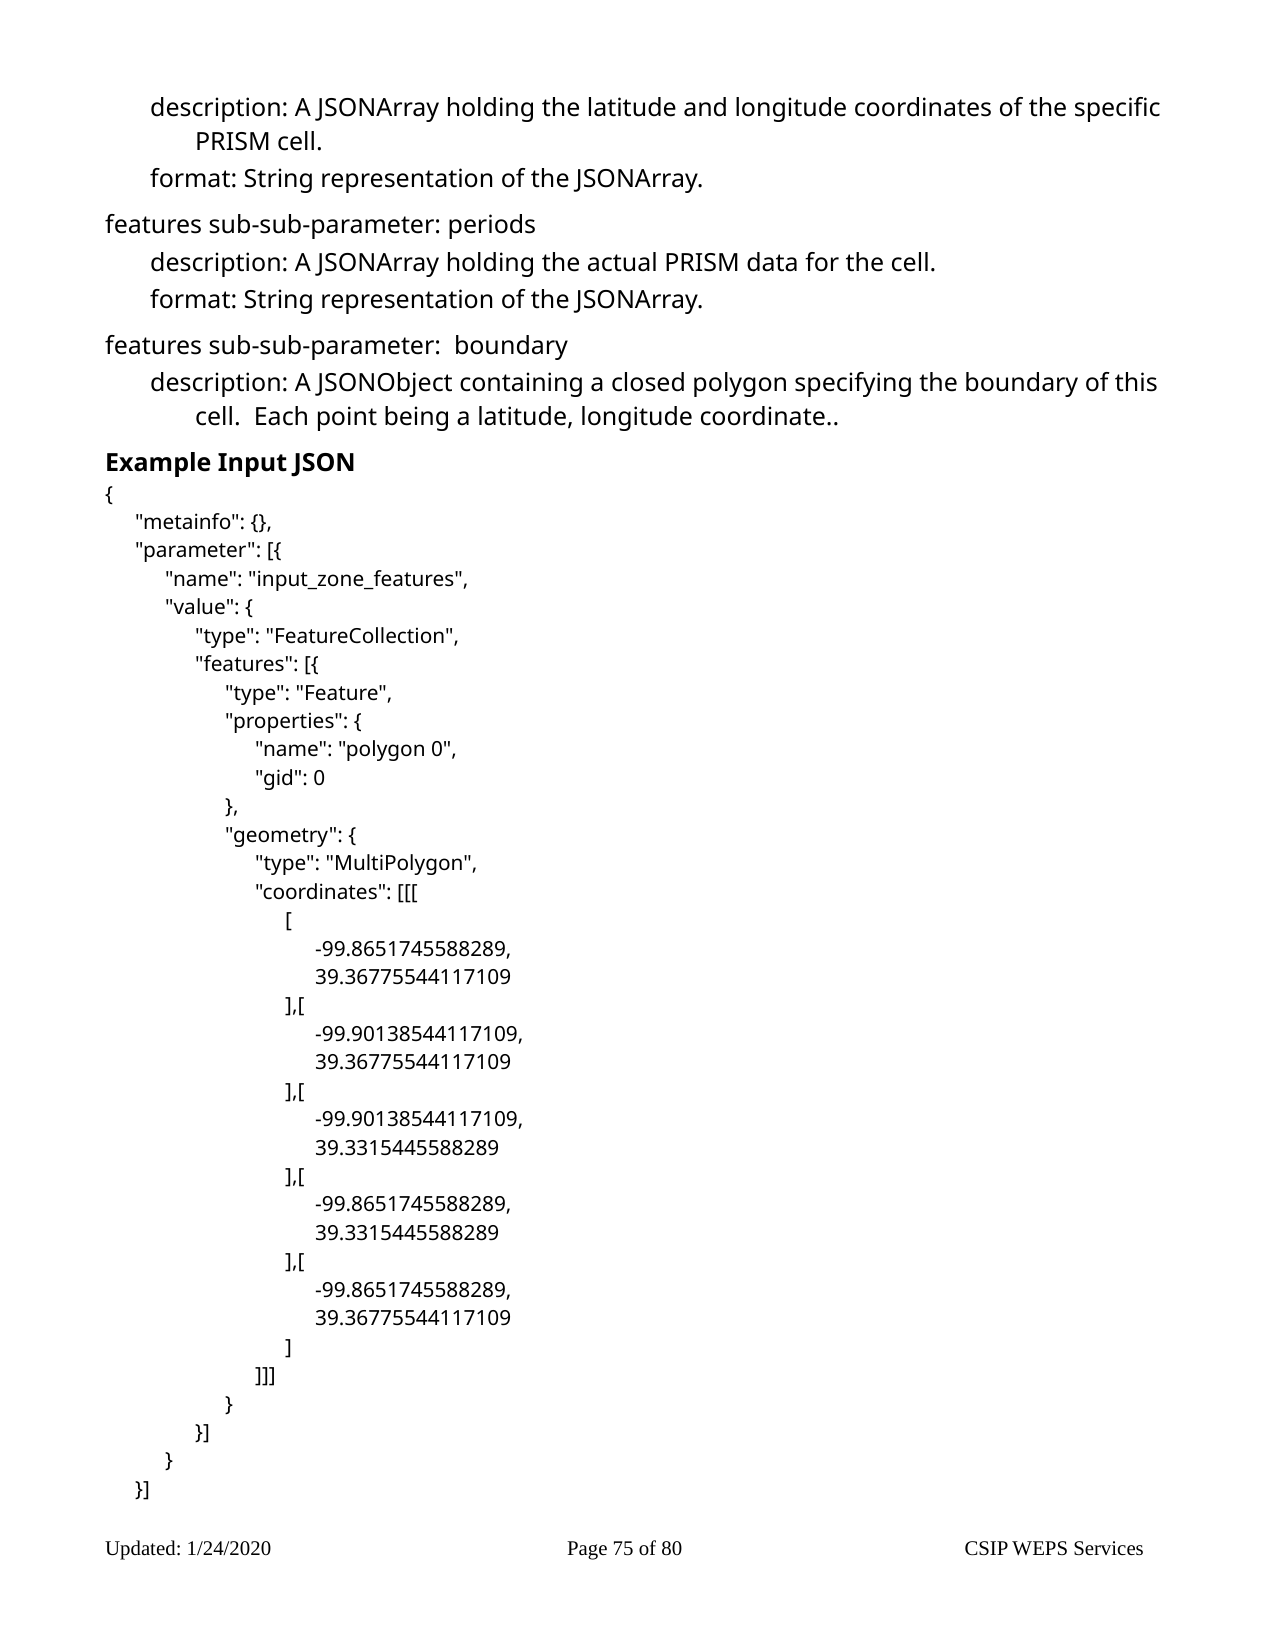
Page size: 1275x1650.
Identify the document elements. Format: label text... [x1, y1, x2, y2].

text "geometry": { [105, 820, 1185, 848]
text format: String representation of the JSONArray. [150, 161, 1185, 195]
text } [105, 1446, 1185, 1474]
text description: A JSONArray holding the latitude and longitude coordinates of the specific PRISM cell. [150, 90, 1185, 158]
text ] [105, 1332, 1185, 1360]
text description: A JSONArray holding the actual PRISM data for the cell. [150, 244, 1185, 278]
text 39.36775544117109 [105, 962, 1185, 991]
text "type": "MultiPolygon", [105, 848, 1185, 877]
text }] [105, 1417, 1185, 1446]
text "coordinates": [[[ [105, 877, 1185, 905]
text "metainfo": {}, [105, 507, 1185, 536]
text "type": "FeatureCollection", [105, 621, 1185, 649]
text ],[ [105, 991, 1185, 1019]
text format: String representation of the JSONArray. [150, 281, 1185, 315]
text "value": { [105, 592, 1185, 621]
text "properties": { [105, 706, 1185, 734]
text -99.90138544117109, [105, 1019, 1185, 1047]
text features sub-sub-parameter: periods [105, 207, 1185, 241]
text }, [105, 791, 1185, 820]
text ],[ [105, 1161, 1185, 1189]
text "name": "input_zone_features", [105, 564, 1185, 592]
text { [105, 479, 1185, 507]
text ]]] [105, 1360, 1185, 1389]
text [ [105, 905, 1185, 934]
text -99.90138544117109, [105, 1104, 1185, 1133]
text ],[ [105, 1076, 1185, 1104]
text "parameter": [{ [105, 536, 1185, 564]
text ],[ [105, 1246, 1185, 1275]
text "name": "polygon 0", [105, 734, 1185, 763]
text } [105, 1389, 1185, 1417]
text "features": [{ [105, 649, 1185, 678]
text 39.3315445588289 [105, 1133, 1185, 1161]
text -99.8651745588289, [105, 934, 1185, 962]
text description: A JSONObject containing a closed polygon specifying the boundary of this cell. Each point being a latitude, longitude coordinate.. [150, 364, 1185, 433]
text -99.8651745588289, [105, 1189, 1185, 1218]
text "type": "Feature", [105, 678, 1185, 706]
text 39.3315445588289 [105, 1218, 1185, 1246]
text "gid": 0 [105, 763, 1185, 791]
text 39.36775544117109 [105, 1303, 1185, 1332]
text -99.8651745588289, [105, 1275, 1185, 1303]
text }] [105, 1474, 1185, 1502]
text 39.36775544117109 [105, 1047, 1185, 1076]
text Example Input JSON [105, 444, 1185, 479]
text features sub-sub-parameter: boundary [105, 327, 1185, 361]
